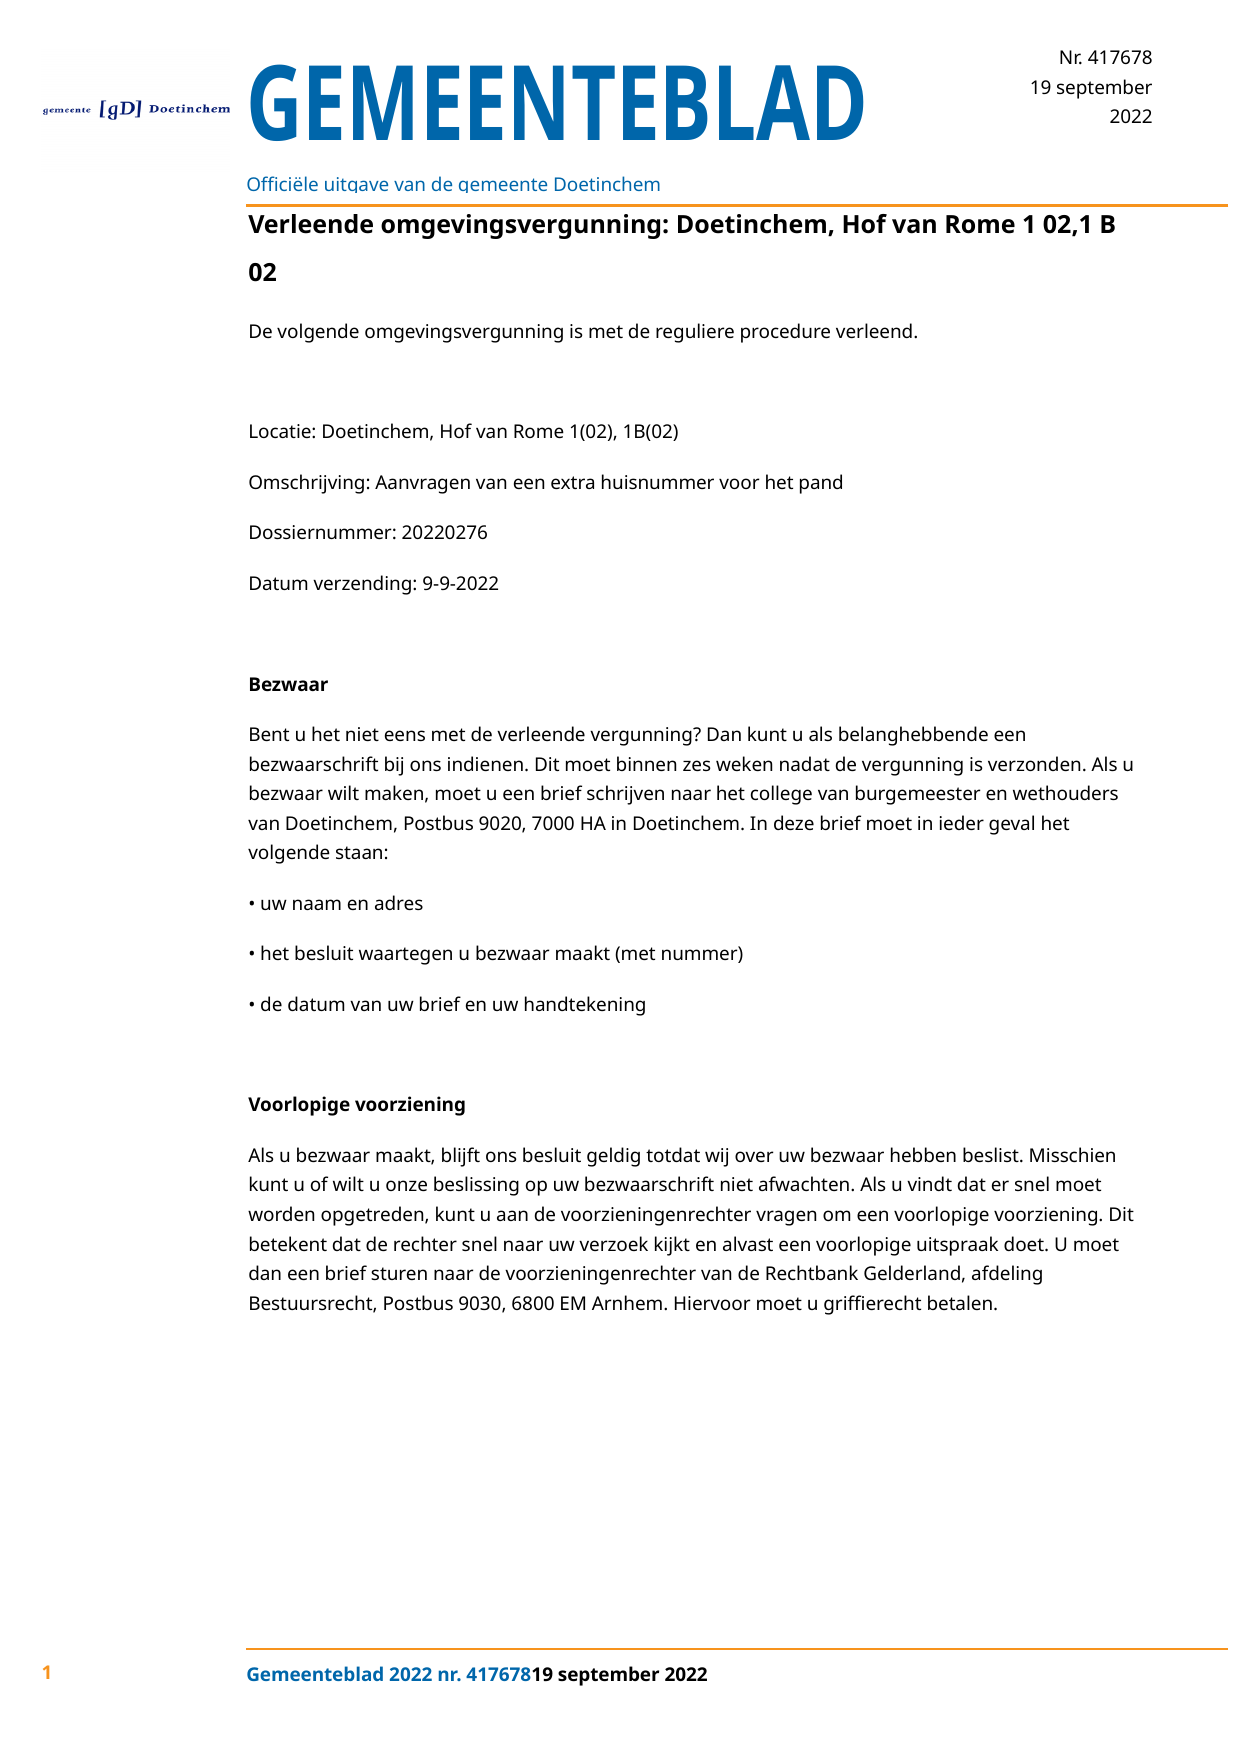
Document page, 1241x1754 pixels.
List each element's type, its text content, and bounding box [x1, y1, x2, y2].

text Bezwaar [248, 671, 1152, 697]
text Dossiernummer: 20220276 [248, 519, 1152, 545]
text Locatie: Doetinchem, Hof van Rome 1(02), 1B(02) [248, 419, 1152, 444]
text Voorlopige voorziening [248, 1092, 1152, 1117]
text De volgende omgevingsvergunning is met de reguliere procedure verleend. [248, 318, 1152, 344]
text Als u bezwaar maakt, blijft ons besluit geldig totdat wij over uw bezwaar hebben beslist. Misschien kunt u of wilt u onze beslissing op uw bezwaarschrift niet afwachten. Als u vindt dat er snel moet worden opgetreden, kunt u aan de voorzieningenrechter vragen om een voorlopige voorziening. Dit betekent dat de rechter snel naar uw verzoek kijkt en alvast een voorlopige uitspraak doet. U moet dan een brief sturen naar de voorzieningenrechter van de Rechtbank Gelderland, afdeling Bestuursrecht, Postbus 9030, 6800 EM Arnhem. Hiervoor moet u griffierecht betalen. [248, 1142, 1152, 1316]
text • de datum van uw brief en uw handtekening [248, 991, 1152, 1017]
text • uw naam en adres [248, 890, 1152, 916]
text Datum verzending: 9-9-2022 [248, 570, 1152, 596]
picture [41, 47, 231, 172]
text Omschrijving: Aanvragen van een extra huisnummer voor het pand [248, 469, 1152, 495]
text Bent u het niet eens met de verleende vergunning? Dan kunt u als belanghebbende een bezwaarschrift bij ons indienen. Dit moet binnen zes weken nadat de vergunning is verzonden. Als u bezwaar wilt maken, moet u een brief schrijven naar het college van burgemeester en wethouders van Doetinchem, Postbus 9020, 7000 HA in Doetinchem. In deze brief moet in ieder geval het volgende staan: [248, 721, 1152, 865]
text Verleende omgevingsvergunning: Doetinchem, Hof van Rome 1 02,1 B 02 [248, 207, 1152, 288]
text • het besluit waartegen u bezwaar maakt (met nummer) [248, 940, 1152, 966]
